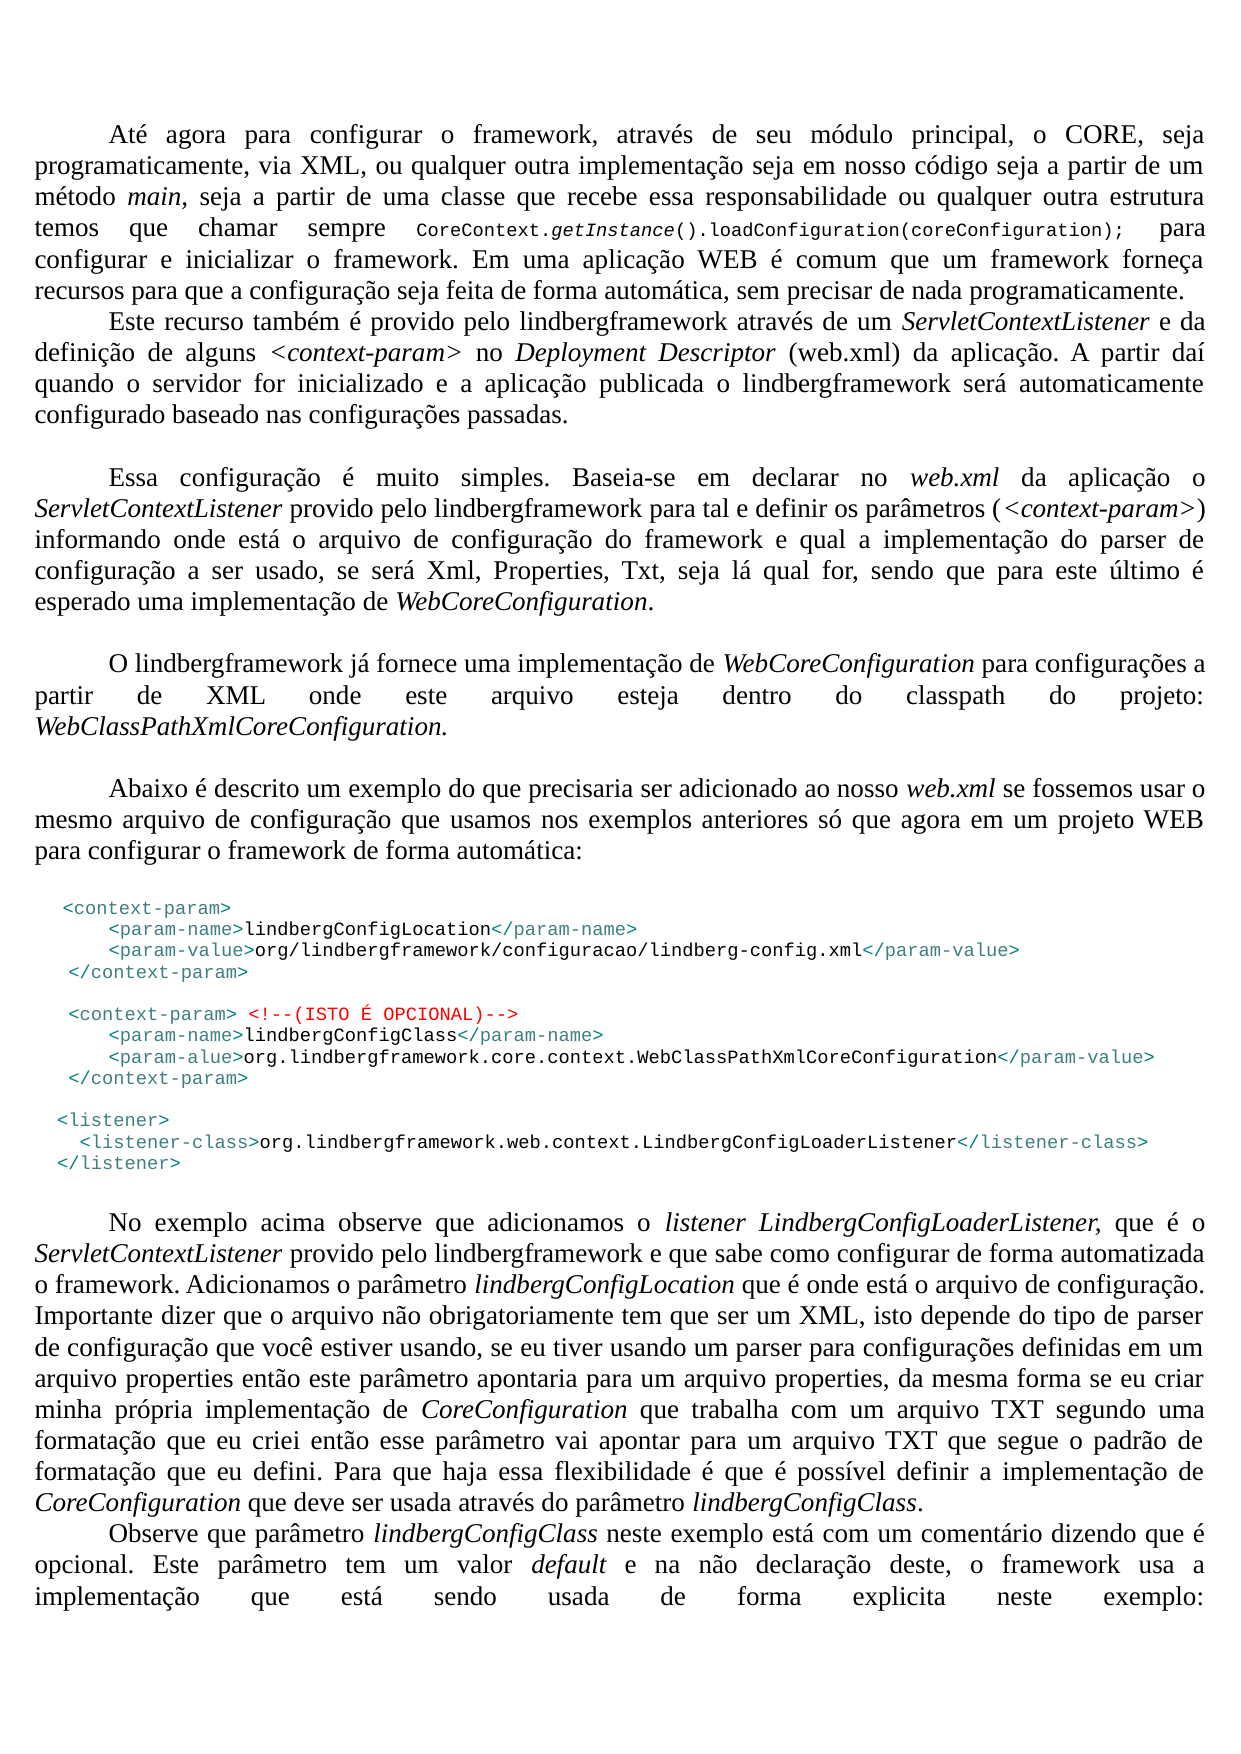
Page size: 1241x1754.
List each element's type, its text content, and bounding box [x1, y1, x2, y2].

text </context-param> [34, 1069, 1206, 1090]
text No exemplo acima observe que adicionamos o listener LindbergConfigLoaderListener, que é o ServletContextListener provido pelo lindbergframework e que sabe como configurar de forma automatizada o framework. Adicionamos o parâmetro lindbergConfigLocation que é onde está o arquivo de configuração. Importante dizer que o arquivo não obrigatoriamente tem que ser um XML, isto depende do tipo de parser de configuração que você estiver usando, se eu tiver usando um parser para configurações definidas em um arquivo properties então este parâmetro apontaria para um arquivo properties, da mesma forma se eu criar minha própria implementação de CoreConfiguration que trabalha com um arquivo TXT segundo uma formatação que eu criei então esse parâmetro vai apontar para um arquivo TXT que segue o padrão de formatação que eu defini. Para que haja essa flexibilidade é que é possível definir a implementação de CoreConfiguration que deve ser usada através do parâmetro lindbergConfigClass. [34, 1206, 1206, 1517]
text O lindbergframework já fornece uma implementação de WebCoreConfiguration para configurações a partir de XML onde este arquivo esteja dentro do classpath do projeto: WebClassPathXmlCoreConfiguration. [34, 648, 1206, 741]
text Essa configuração é muito simples. Baseia-se em declarar no web.xml da aplicação o ServletContextListener provido pelo lindbergframework para tal e definir os parâmetros (<context-param>) informando onde está o arquivo de configuração do framework e qual a implementação do parser de configuração a ser usado, se será Xml, Properties, Txt, seja lá qual for, sendo que para este último é esperado uma implementação de WebCoreConfiguration. [34, 461, 1206, 616]
text <listener> [34, 1111, 1206, 1132]
text Abaixo é descrito um exemplo do que precisaria ser adicionado ao nosso web.xml se fossemos usar o mesmo arquivo de configuração que usamos nos exemplos anteriores só que agora em um projeto WEB para configurar o framework de forma automática: [34, 772, 1206, 866]
text <param-value>org/lindbergframework/configuracao/lindberg-config.xml</param-value> [34, 941, 1206, 962]
text <param-alue>org.lindbergframework.core.context.WebClassPathXmlCoreConfiguration</param-value> [34, 1047, 1206, 1069]
text <context-param> [34, 897, 1206, 920]
text </listener> [34, 1154, 1206, 1175]
text <param-name>lindbergConfigLocation</param-name> [34, 920, 1206, 941]
text <param-name>lindbergConfigClass</param-name> [34, 1026, 1206, 1047]
text <listener-class>org.lindbergframework.web.context.LindbergConfigLoaderListener</listener-class> [34, 1132, 1206, 1154]
text Este recurso também é provido pelo lindbergframework através de um ServletContextListener e da definição de alguns <context-param> no Deployment Descriptor (web.xml) da aplicação. A partir daí quando o servidor for inicializado e a aplicação publicada o lindbergframework será automaticamente configurado baseado nas configurações passadas. [34, 305, 1206, 429]
text <context-param> <!--(ISTO É OPCIONAL)--> [34, 1005, 1206, 1026]
text </context-param> [34, 962, 1206, 984]
text Observe que parâmetro lindbergConfigClass neste exemplo está com um comentário dizendo que é opcional. Este parâmetro tem um valor default e na não declaração deste, o framework usa a implementação que está sendo usada de forma explicita neste exemplo: [34, 1517, 1206, 1611]
text Até agora para configurar o framework, através de seu módulo principal, o CORE, seja programaticamente, via XML, ou qualquer outra implementação seja em nosso código seja a partir de um método main, seja a partir de uma classe que recebe essa responsabilidade ou qualquer outra estrutura temos que chamar sempre CoreContext.getInstance().loadConfiguration(coreConfiguration); para configurar e inicializar o framework. Em uma aplicação WEB é comum que um framework forneça recursos para que a configuração seja feita de forma automática, sem precisar de nada programaticamente. [34, 118, 1206, 305]
